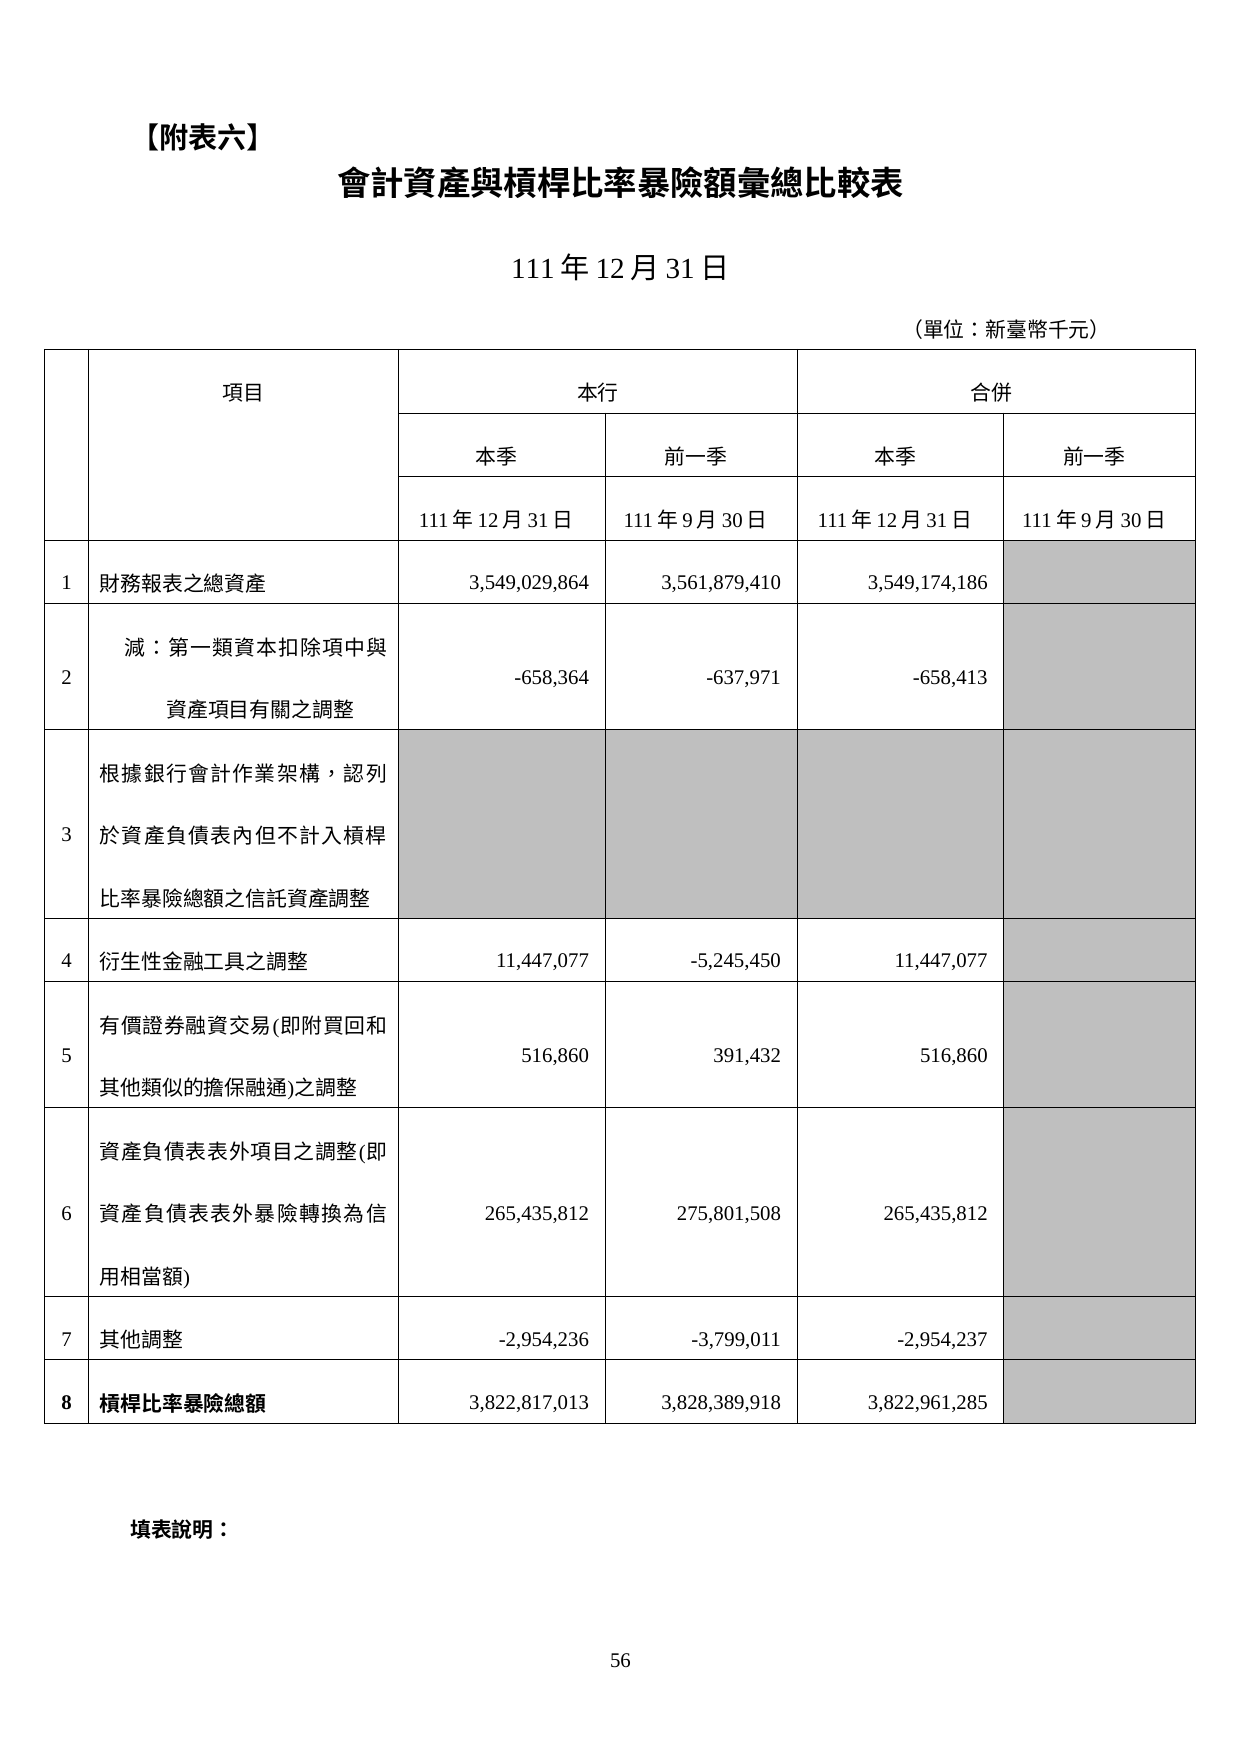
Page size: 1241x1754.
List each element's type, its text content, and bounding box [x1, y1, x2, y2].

text （單位：新臺幣千元） [130, 286, 1110, 349]
table_cell 有價證券融資交易(即附買回和其他類似的擔保融通)之調整 [89, 982, 398, 1107]
table_cell 槓桿比率暴險總額 [89, 1360, 398, 1423]
table_cell 265,435,812 [798, 1108, 1003, 1296]
table_cell 516,860 [399, 982, 605, 1107]
table_cell -2,954,236 [399, 1297, 605, 1359]
table_cell 財務報表之總資產 [89, 541, 398, 603]
table_cell 516,860 [798, 982, 1003, 1107]
table_cell 3,822,817,013 [399, 1360, 605, 1423]
table_cell [1004, 982, 1195, 1107]
table_cell [1004, 1108, 1195, 1296]
table_cell [1004, 604, 1195, 729]
table_cell [606, 730, 797, 918]
text 填表說明： [130, 1486, 1110, 1549]
table_cell [1004, 1297, 1195, 1359]
table_cell 資產負債表表外項目之調整(即資產負債表表外暴險轉換為信用相當額) [89, 1108, 398, 1296]
table_cell 前一季 [1004, 414, 1195, 476]
table_cell 2 [45, 604, 88, 729]
table_cell 其他調整 [89, 1297, 398, 1359]
table_cell [798, 730, 1003, 918]
table_cell 4 [45, 919, 88, 981]
table_cell 391,432 [606, 982, 797, 1107]
table_header 項目 [89, 350, 398, 539]
table_cell 減：第一類資本扣除項中與資產項目有關之調整 [89, 604, 398, 729]
table_cell 7 [45, 1297, 88, 1359]
table_cell 111年9月30日 [606, 477, 797, 539]
table_cell 5 [45, 982, 88, 1107]
table_cell 本季 [798, 414, 1003, 476]
table_cell 3,828,389,918 [606, 1360, 797, 1423]
table_cell 111年9月30日 [1004, 477, 1195, 539]
table_cell -658,364 [399, 604, 605, 729]
table_cell 3,549,174,186 [798, 541, 1003, 603]
table_cell 6 [45, 1108, 88, 1296]
table_cell -2,954,237 [798, 1297, 1003, 1359]
table_cell 11,447,077 [399, 919, 605, 981]
table_cell [1004, 730, 1195, 918]
table_cell 111年12月31日 [798, 477, 1003, 539]
table_cell 本季 [399, 414, 605, 476]
table_cell 3,549,029,864 [399, 541, 605, 603]
table_cell [1004, 541, 1195, 603]
table_cell 111年12月31日 [399, 477, 605, 539]
table_cell 根據銀行會計作業架構，認列於資產負債表內但不計入槓桿比率暴險總額之信託資產調整 [89, 730, 398, 918]
table_cell [399, 730, 605, 918]
table_header 本行 [399, 350, 797, 412]
table_cell -658,413 [798, 604, 1003, 729]
table_cell 8 [45, 1360, 88, 1423]
table_header [45, 350, 88, 539]
table_cell -3,799,011 [606, 1297, 797, 1359]
text 會計資產與槓桿比率暴險額彙總比較表 [130, 157, 1110, 205]
table_cell 前一季 [606, 414, 797, 476]
table_cell -637,971 [606, 604, 797, 729]
table_cell 265,435,812 [399, 1108, 605, 1296]
table_cell 3,822,961,285 [798, 1360, 1003, 1423]
table_cell 3,561,879,410 [606, 541, 797, 603]
table_cell 11,447,077 [798, 919, 1003, 981]
table_cell 1 [45, 541, 88, 603]
text 111年12月31日 [130, 224, 1110, 286]
table_cell 衍生性金融工具之調整 [89, 919, 398, 981]
table_header 合併 [798, 350, 1195, 412]
table_cell 275,801,508 [606, 1108, 797, 1296]
table_cell -5,245,450 [606, 919, 797, 981]
table_cell [1004, 1360, 1195, 1423]
table_cell [1004, 919, 1195, 981]
subtitle 【附表六】會計資產與槓桿比率暴險額彙總比較表 [130, 94, 1110, 157]
table_cell 3 [45, 730, 88, 918]
